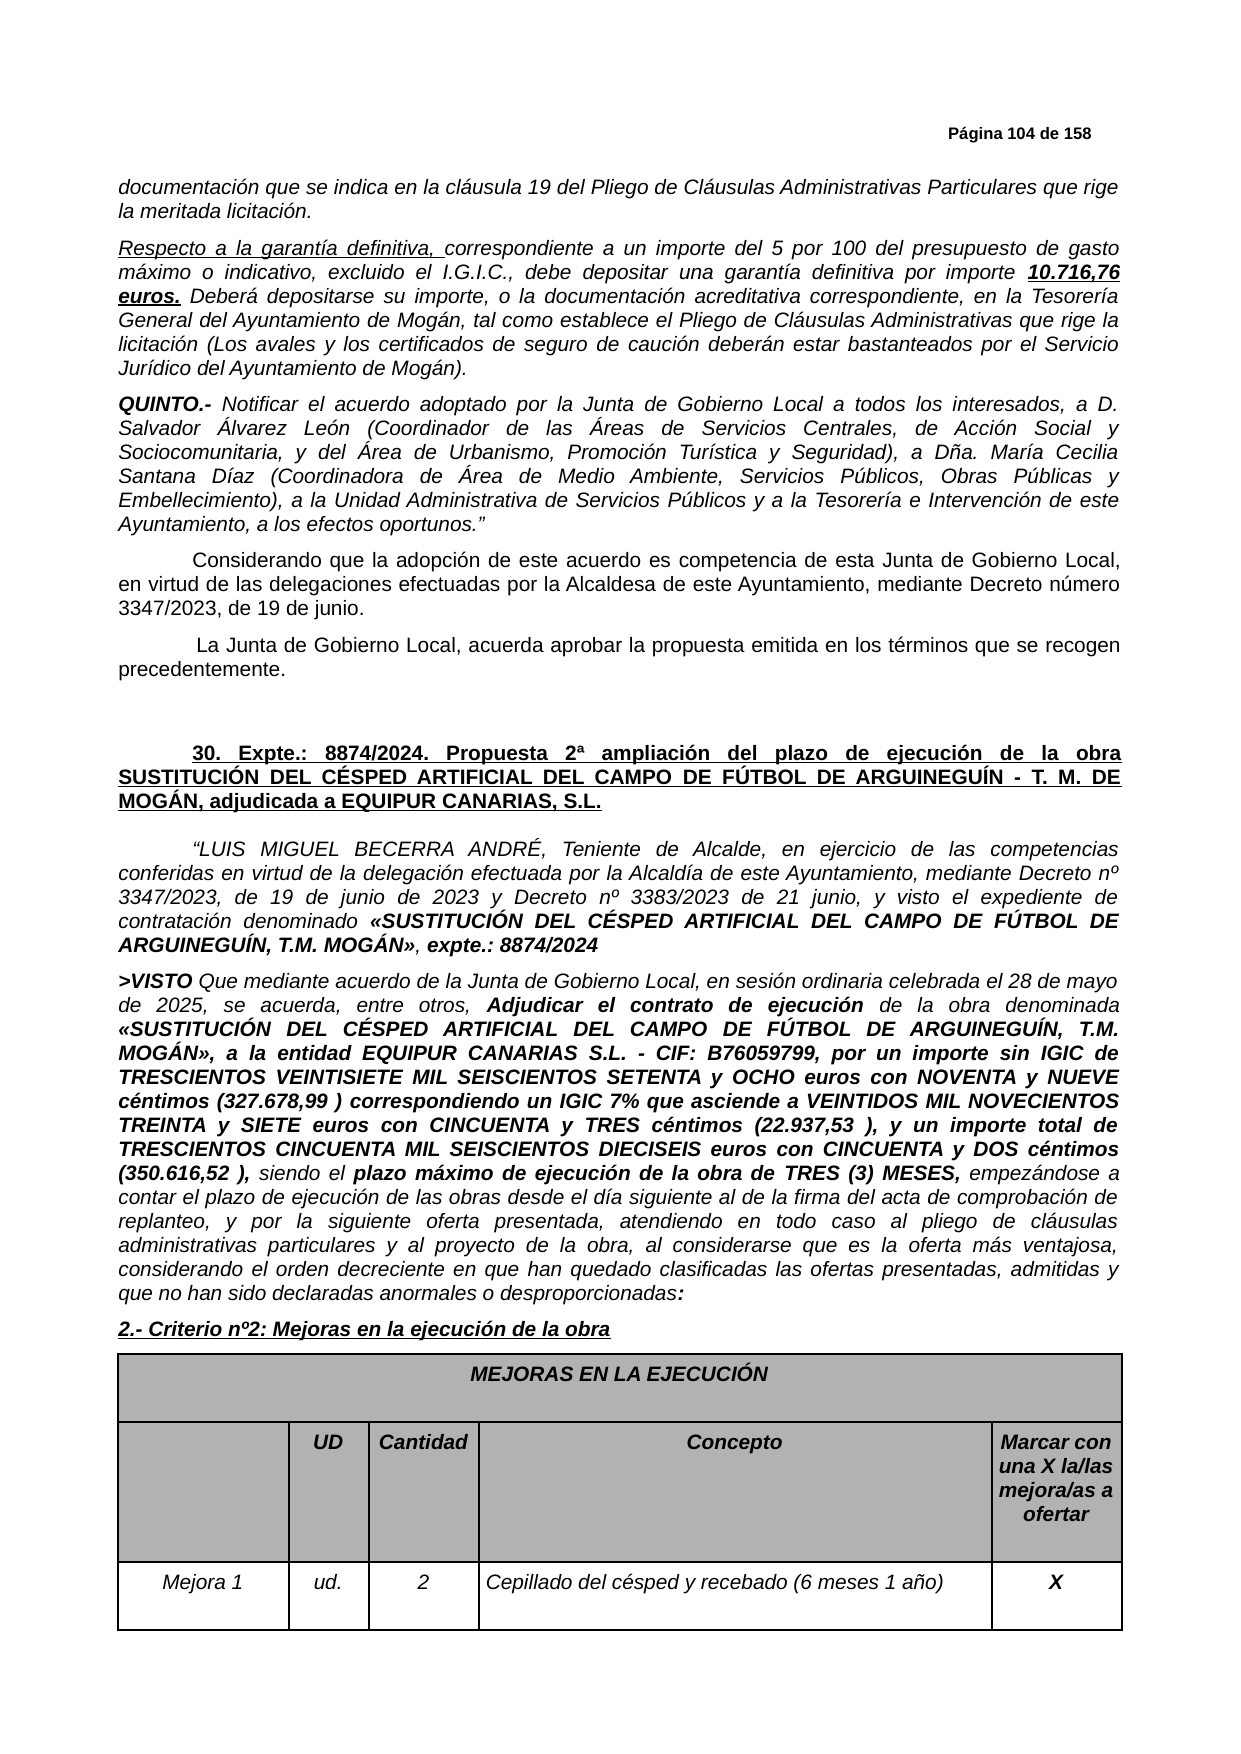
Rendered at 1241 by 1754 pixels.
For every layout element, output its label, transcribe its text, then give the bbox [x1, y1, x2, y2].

table_cell ud. [290, 1563, 368, 1629]
table_cell Cepillado del césped y recebado (6 meses 1 año) [480, 1563, 991, 1629]
text MOGÁN, adjudicada a EQUIPUR CANARIAS, S.L. [118, 787, 1122, 813]
table_cell Marcar con una X la/las mejora/as a ofertar [993, 1423, 1121, 1561]
text Considerando que la adopción de este acuerdo es competencia de esta Junta de Gobierno Local, en virtud de las delegaciones efectuadas por la Alcaldesa de este Ayuntamiento, mediante Decreto número 3347/2023, de 19 de junio. [118, 548, 1122, 620]
table_cell UD [290, 1423, 368, 1561]
table_cell Concepto [480, 1423, 991, 1561]
text QUINTO.- Notificar el acuerdo adoptado por la Junta de Gobierno Local a todos los interesados, a D. Salvador Álvarez León (Coordinador de las Áreas de Servicios Centrales, de Acción Social y Sociocomunitaria, y del Área de Urbanismo, Promoción Turística y Seguridad), a Dña. María Cecilia Santana Díaz (Coordinadora de Área de Medio Ambiente, Servicios Públicos, Obras Públicas y Embellecimiento), a la Unidad Administrativa de Servicios Públicos y a la Tesorería e Intervención de este Ayuntamiento, a los efectos oportunos.” [118, 392, 1122, 536]
table_cell 2 [370, 1563, 478, 1629]
text Respecto a la garantía definitiva, correspondiente a un importe del 5 por 100 del presupuesto de gasto máximo o indicativo, excluido el I.G.I.C., debe depositar una garantía definitiva por importe 10.716,76 euros. Deberá depositarse su importe, o la documentación acreditativa correspondiente, en la Tesorería General del Ayuntamiento de Mogán, tal como establece el Pliego de Cláusulas Administrativas que rige la licitación (Los avales y los certificados de seguro de caución deberán estar bastanteados por el Servicio Jurídico del Ayuntamiento de Mogán). [118, 236, 1122, 379]
text documentación que se indica en la cláusula 19 del Pliego de Cláusulas Administrativas Particulares que rige la meritada licitación. [118, 175, 1122, 223]
table_cell Mejora 1 [119, 1563, 288, 1629]
table_cell [119, 1423, 288, 1561]
text >VISTO Que mediante acuerdo de la Junta de Gobierno Local, en sesión ordinaria celebrada el 28 de mayo de 2025, se acuerda, entre otros, Adjudicar el contrato de ejecución de la obra denominada «SUSTITUCIÓN DEL CÉSPED ARTIFICIAL DEL CAMPO DE FÚTBOL DE ARGUINEGUÍN, T.M. MOGÁN», a la entidad EQUIPUR CANARIAS S.L. - CIF: B76059799, por un importe sin IGIC de TRESCIENTOS VEINTISIETE MIL SEISCIENTOS SETENTA y OCHO euros con NOVENTA y NUEVE céntimos (327.678,99 ) correspondiendo un IGIC 7% que asciende a VEINTIDOS MIL NOVECIENTOS TREINTA y SIETE euros con CINCUENTA y TRES céntimos (22.937,53 ), y un importe total de TRESCIENTOS CINCUENTA MIL SEISCIENTOS DIECISEIS euros con CINCUENTA y DOS céntimos (350.616,52 ), siendo el plazo máximo de ejecución de la obra de TRES (3) MESES, empezándose a contar el plazo de ejecución de las obras desde el día siguiente al de la firma del acta de comprobación de replanteo, y por la siguiente oferta presentada, atendiendo en todo caso al pliego de cláusulas administrativas particulares y al proyecto de la obra, al considerarse que es la oferta más ventajosa, considerando el orden decreciente en que han quedado clasificadas las ofertas presentadas, admitidas y que no han sido declaradas anormales o desproporcionadas: [118, 969, 1122, 1304]
text La Junta de Gobierno Local, acuerda aprobar la propuesta emitida en los términos que se recogen precedentemente. [118, 632, 1122, 680]
table_cell X [993, 1563, 1121, 1629]
text “LUIS MIGUEL BECERRA ANDRÉ, Teniente de Alcalde, en ejercicio de las competencias conferidas en virtud de la delegación efectuada por la Alcaldía de este Ayuntamiento, mediante Decreto nº 3347/2023, de 19 de junio de 2023 y Decreto nº 3383/2023 de 21 junio, y visto el expediente de contratación denominado «SUSTITUCIÓN DEL CÉSPED ARTIFICIAL DEL CAMPO DE FÚTBOL DE ARGUINEGUÍN, T.M. MOGÁN», expte.: 8874/2024 [118, 837, 1122, 956]
table_header MEJORAS EN LA EJECUCIÓN [119, 1355, 1121, 1421]
text 2.- Criterio nº2: Mejoras en la ejecución de la obra [118, 1317, 1122, 1341]
table_cell Cantidad [370, 1423, 478, 1561]
text 30. Expte.: 8874/2024. Propuesta 2ª ampliación del plazo de ejecución de la obra SUSTITUCIÓN DEL CÉSPED ARTIFICIAL DEL CAMPO DE FÚTBOL DE ARGUINEGUÍN - T. M. DE [118, 741, 1122, 786]
